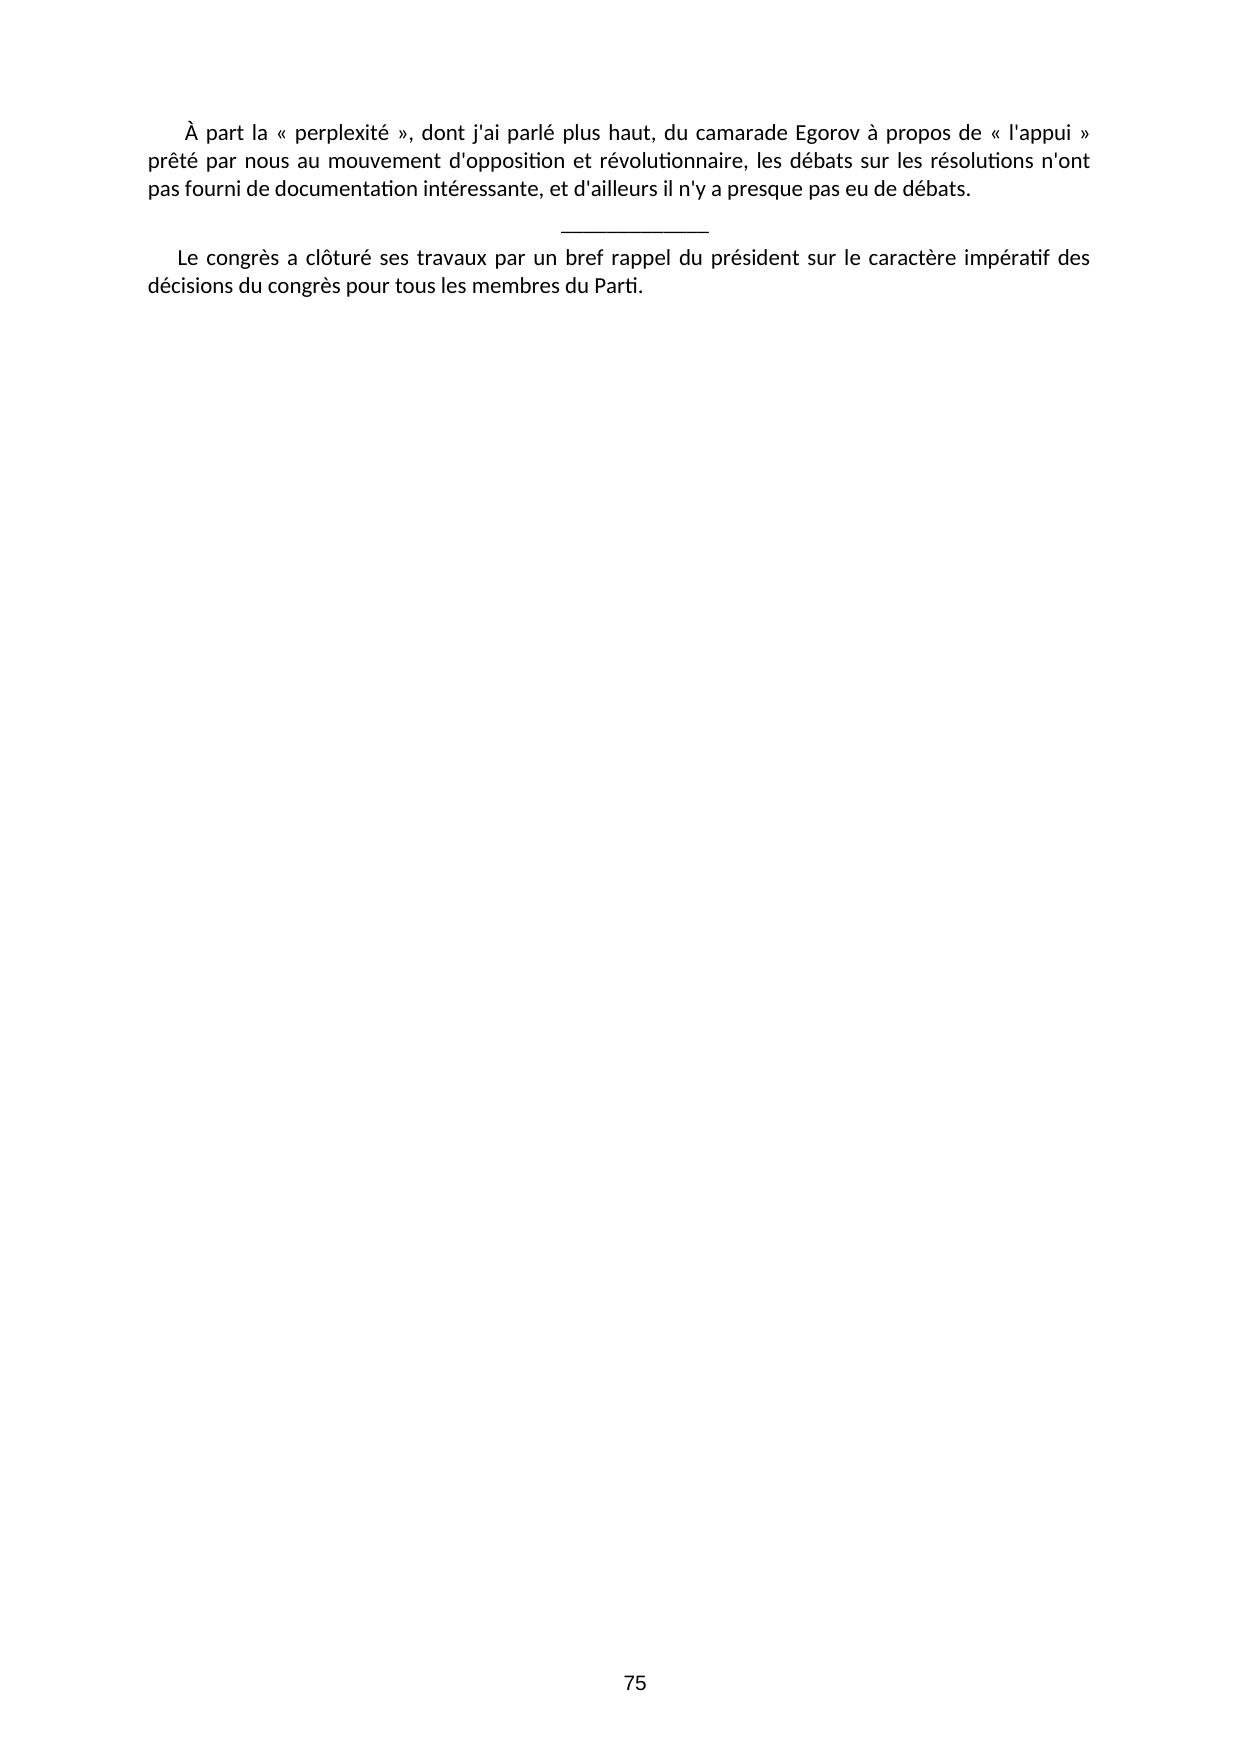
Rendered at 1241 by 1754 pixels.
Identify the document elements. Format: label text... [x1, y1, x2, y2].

text À part la « perplexité », dont j'ai parlé plus haut, du camarade Egorov à propos de « l'appui » prêté par nous au mouvement d'opposition et révolutionnaire, les débats sur les résolutions n'ont pas fourni de documentation intéressante, et d'ailleurs il n'y a presque pas eu de débats. [148, 118, 1093, 202]
text Le congrès a clôturé ses travaux par un bref rappel du président sur le caractère impératif des décisions du congrès pour tous les membres du Parti. [148, 243, 1093, 299]
text _____________ [148, 208, 1093, 236]
